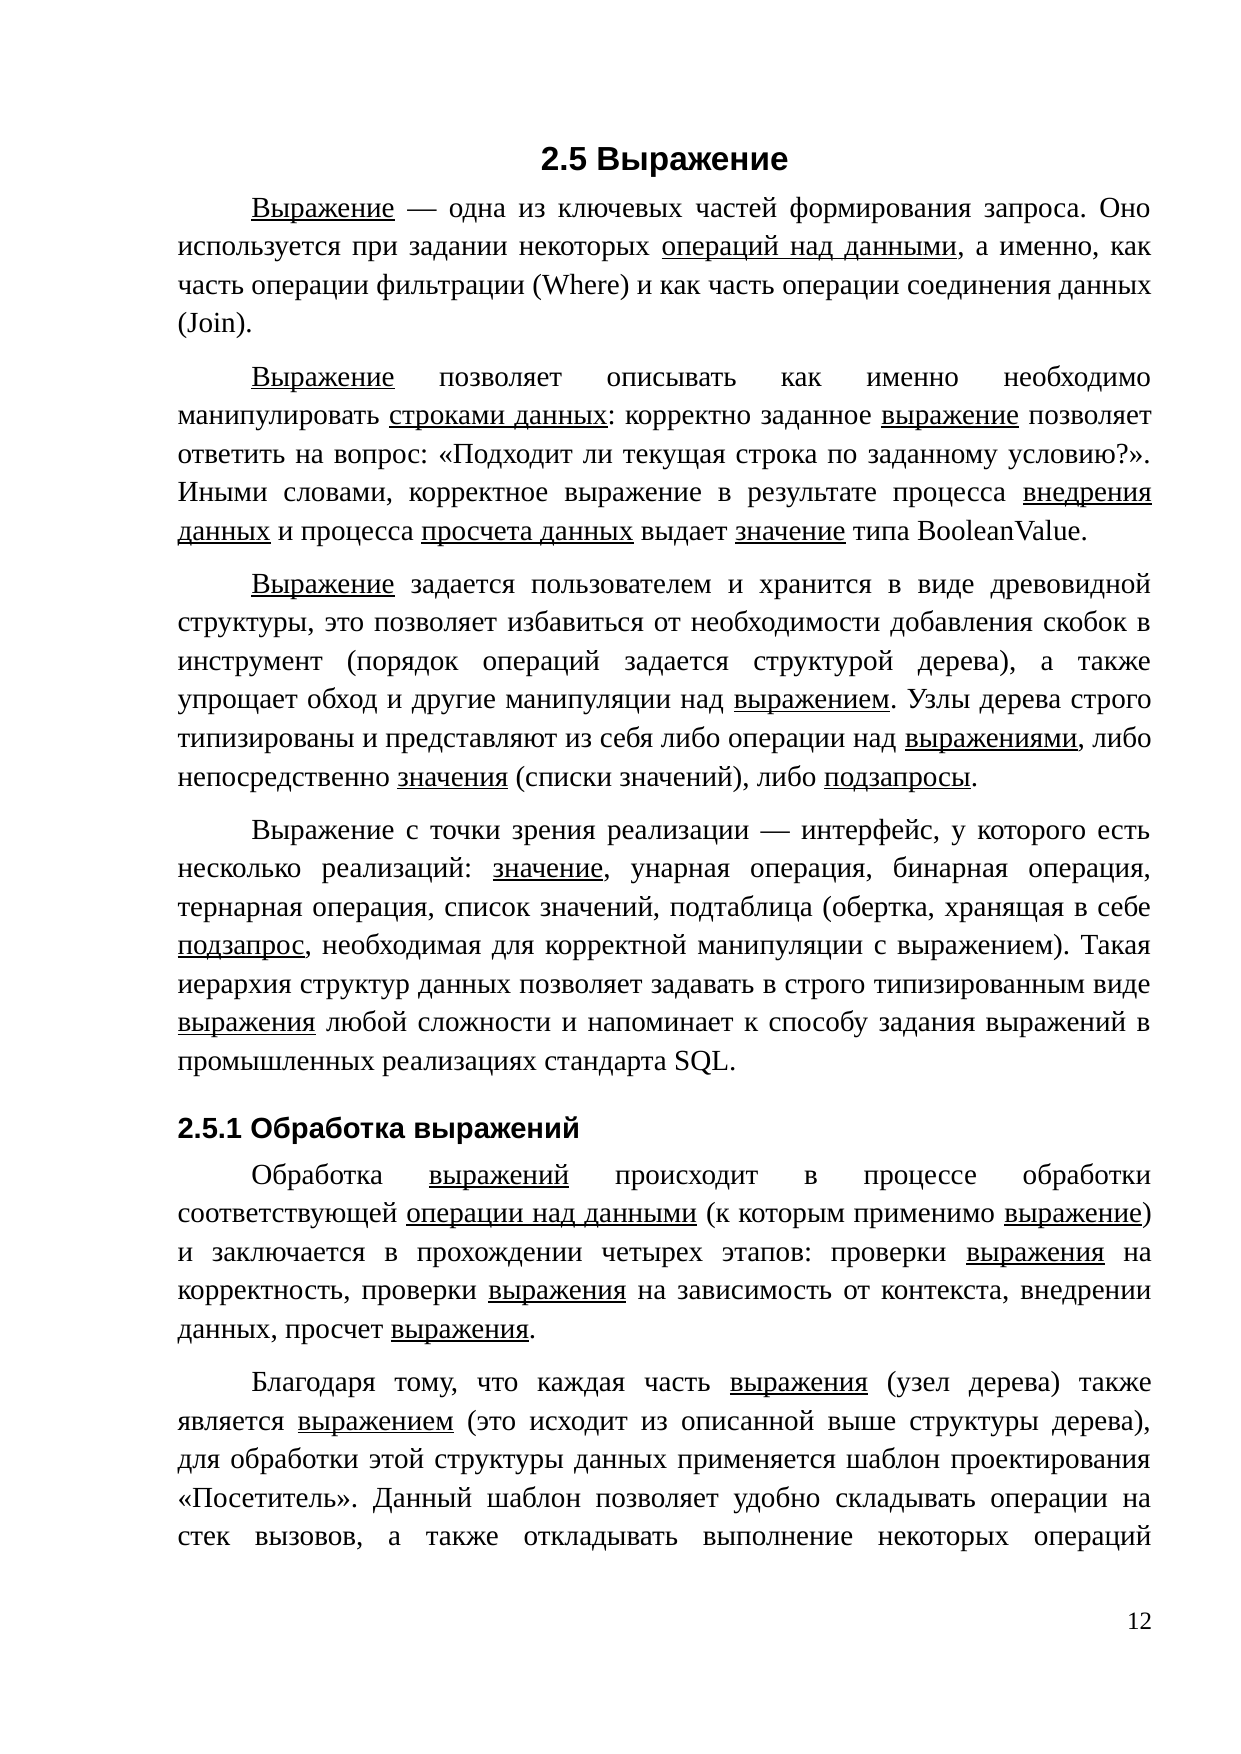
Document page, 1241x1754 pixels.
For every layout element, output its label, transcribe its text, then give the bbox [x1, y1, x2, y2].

text Выражение позволяет описывать как именно необходимо манипулировать строками данных: корректно заданное выражение позволяет ответить на вопрос: «Подходит ли текущая строка по заданному условию?». Иными словами, корректное выражение в результате процесса внедрения данных и процесса просчета данных выдает значение типа BooleanValue. [177, 359, 1152, 546]
text Выражение с точки зрения реализации — интерфейс, у которого есть несколько реализаций: значение, унарная операция, бинарная операция, тернарная операция, список значений, подтаблица (обертка, хранящая в себе подзапрос, необходимая для корректной манипуляции с выражением). Такая иерархия структур данных позволяет задавать в строго типизированным виде выражения любой сложности и напоминает к способу задания выражений в промышленных реализациях стандарта SQL. [177, 812, 1152, 1077]
text Выражение — одна из ключевых частей формирования запроса. Оно используется при задании некоторых операций над данными, а именно, как часть операции фильтрации (Where) и как часть операции соединения данных (Join). [177, 190, 1152, 339]
subtitle 2.5 Выражение [177, 139, 1152, 177]
text Благодаря тому, что каждая часть выражения (узел дерева) также является выражением (это исходит из описанной выше структуры дерева), для обработки этой структуры данных применяется шаблон проектирования «Посетитель». Данный шаблон позволяет удобно складывать операции на стек вызовов, а также откладывать выполнение некоторых операций [177, 1364, 1152, 1552]
subtitle 2.5.1 Обработка выражений [177, 1111, 1152, 1144]
text Обработка выражений происходит в процессе обработки соответствующей операции над данными (к которым применимо выражение) и заключается в прохождении четырех этапов: проверки выражения на корректность, проверки выражения на зависимость от контекста, внедрении данных, просчет выражения. [177, 1157, 1152, 1344]
text Выражение задается пользователем и хранится в виде древовидной структуры, это позволяет избавиться от необходимости добавления скобок в инструмент (порядок операций задается структурой дерева), а также упрощает обход и другие манипуляции над выражением. Узлы дерева строго типизированы и представляют из себя либо операции над выражениями, либо непосредственно значения (списки значений), либо подзапросы. [177, 566, 1152, 792]
